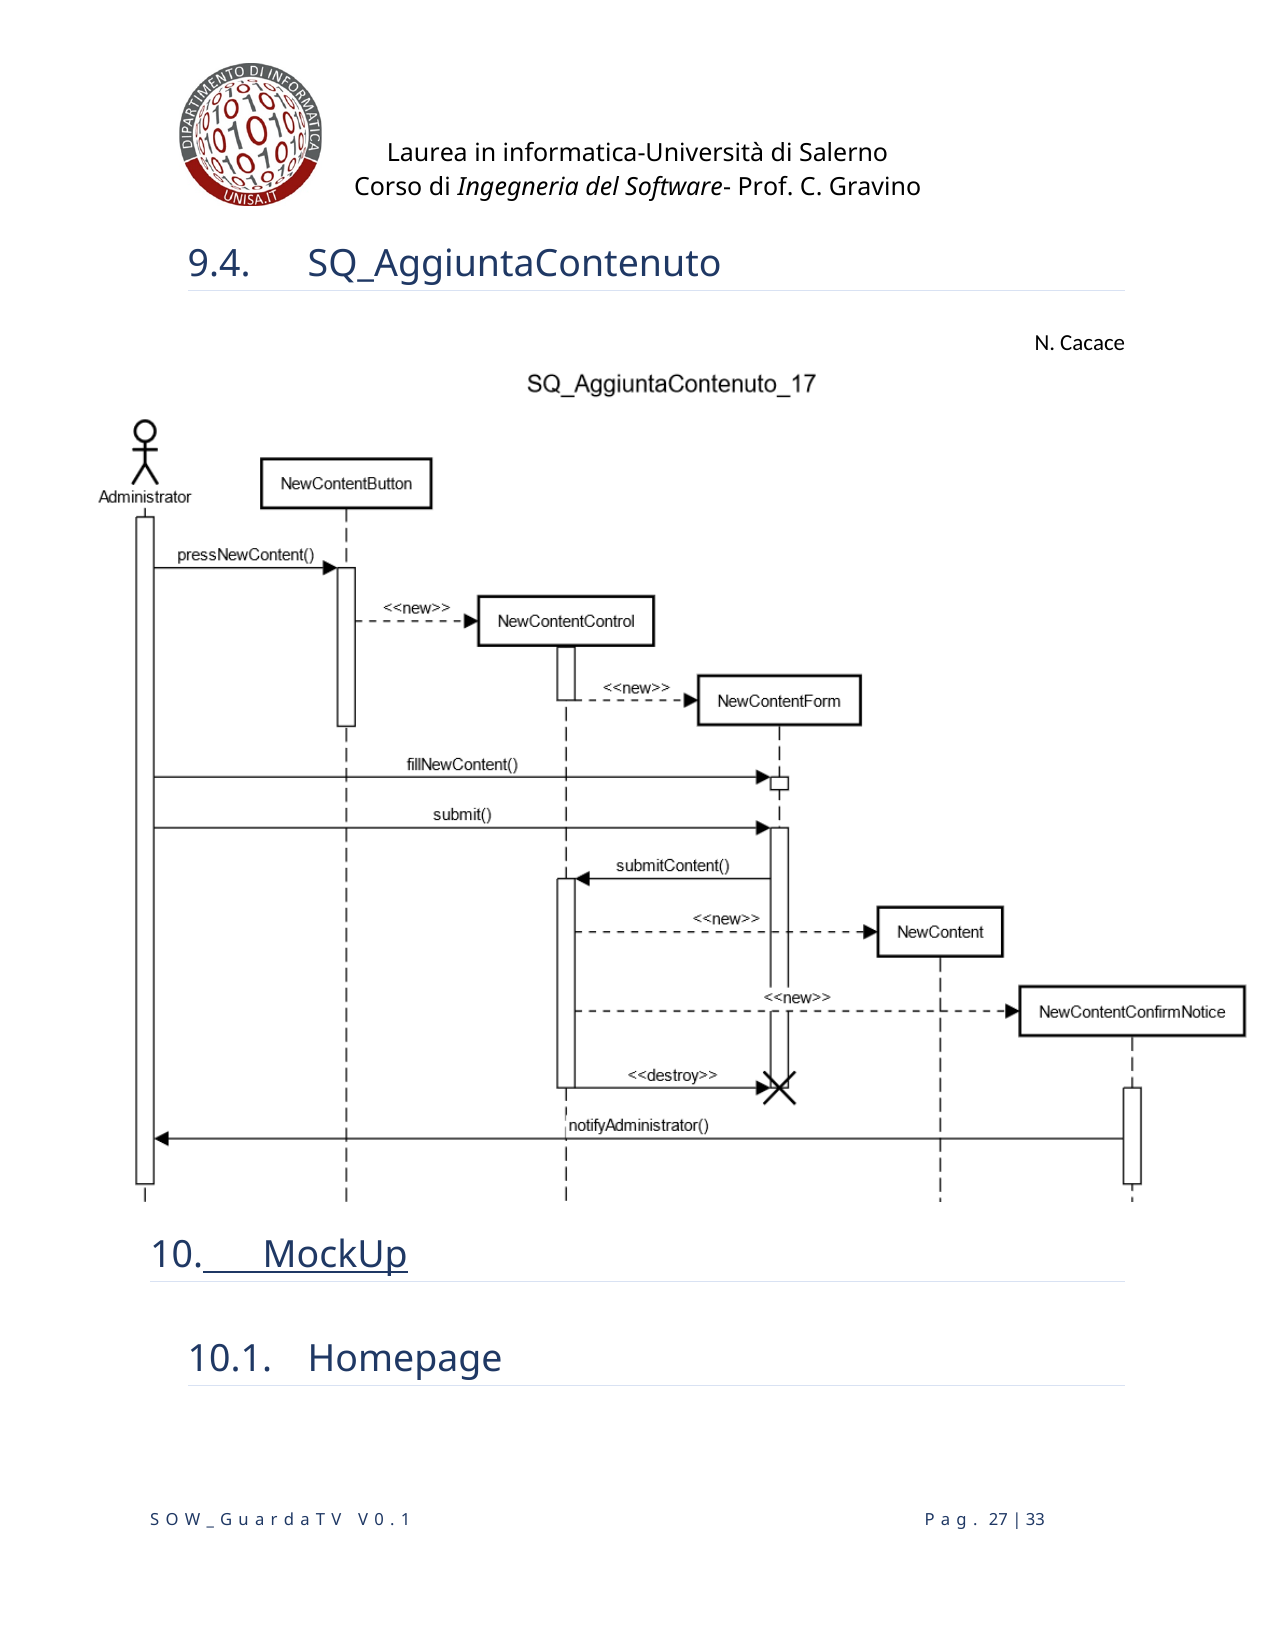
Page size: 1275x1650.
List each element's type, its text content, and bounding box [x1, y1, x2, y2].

list MockUp [150, 1202, 1125, 1281]
list Homepage [187, 1332, 1125, 1385]
list SQ_AggiuntaContenuto [187, 236, 1125, 290]
text N. Cacace [150, 328, 1125, 356]
